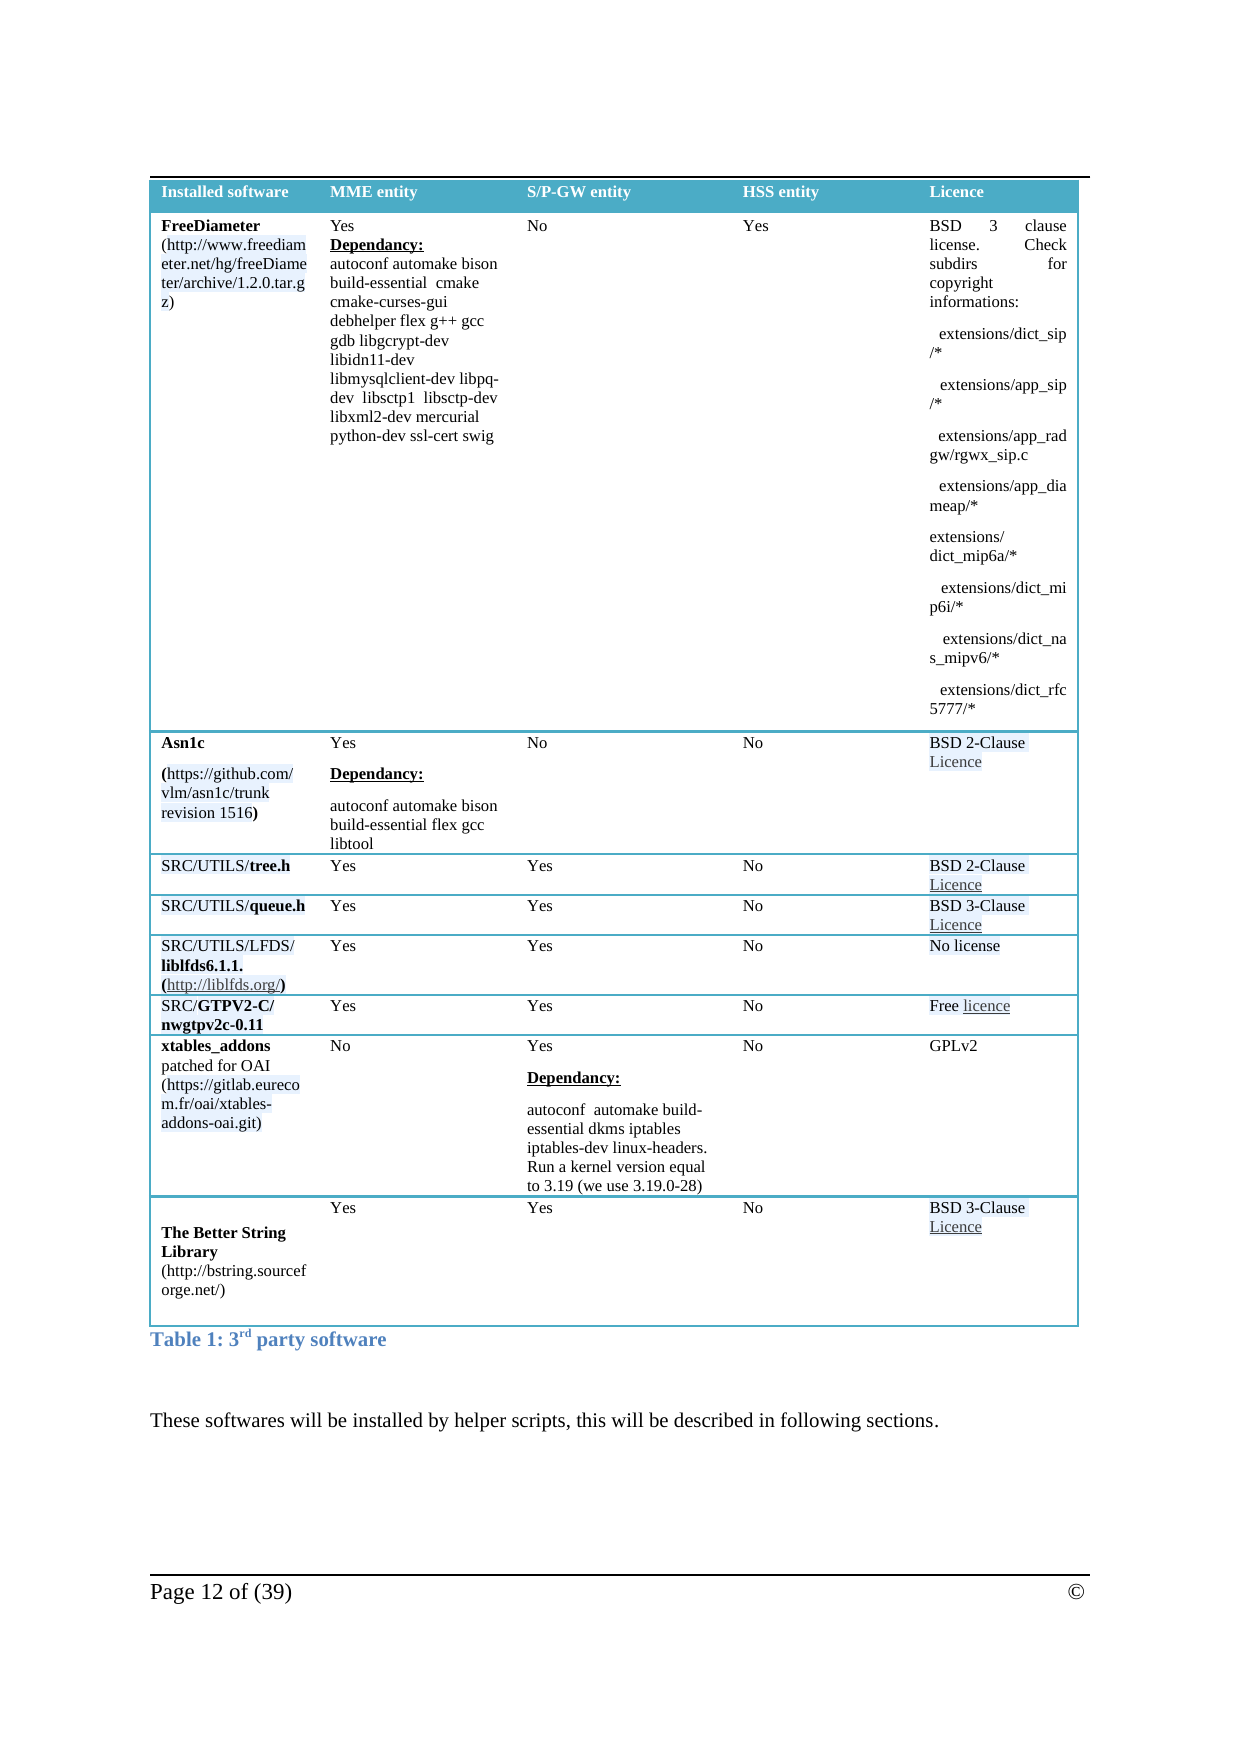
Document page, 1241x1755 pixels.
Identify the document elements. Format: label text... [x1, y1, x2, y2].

table_header MME entity [319, 182, 516, 213]
table_cell SRC/UTILS/queue.h [151, 896, 319, 934]
table_cell Yes Dependancy: autoconf automake build-essential dkms iptables iptables-dev linux-headers. Run a kernel version equal to 3.19 (we use 3.19.0-28) [516, 1036, 731, 1195]
table_header HSS entity [731, 182, 918, 213]
text Table 1: 3rd party software [150, 1327, 1090, 1351]
table_cell No [516, 213, 731, 730]
table_cell BSD 2-Clause Licence [918, 733, 1077, 853]
table_header S/P-GW entity [516, 182, 731, 213]
table_header Installed software [151, 182, 319, 213]
table_cell SRC/UTILS/LFDS/liblfds6.1.1. (http://liblfds.org/) [151, 936, 319, 994]
table_cell Yes [516, 896, 731, 934]
table_cell xtables_addons patched for OAI (https://gitlab.eurecom.fr/oai/xtables-addons-oai.git) [151, 1036, 319, 1195]
table_cell GPLv2 [918, 1036, 1077, 1195]
table_cell The Better String Library (http://bstring.sourceforge.net/) [151, 1198, 319, 1324]
table_cell Yes [731, 213, 918, 730]
table_cell FreeDiameter (http://www.freediameter.net/hg/freeDiameter/archive/1.2.0.tar.gz) [151, 213, 319, 730]
table_cell No [731, 733, 918, 853]
text These softwares will be installed by helper scripts, this will be described in following sections. [150, 1408, 1090, 1432]
table_cell No [731, 855, 918, 894]
table_cell Yes [319, 936, 516, 994]
table_cell BSD 3-Clause Licence [918, 1198, 1077, 1324]
table_cell Yes Dependancy: autoconf automake bison build-essential flex gcc libtool [319, 733, 516, 853]
table_cell No [731, 1198, 918, 1324]
table_cell Yes Dependancy: autoconf automake bison build-essential cmake cmake-curses-gui debhelper flex g++ gcc gdb libgcrypt-dev libidn11-dev libmysqlclient-dev libpq-dev libsctp1 libsctp-dev libxml2-dev mercurial python-dev ssl-cert swig [319, 213, 516, 730]
table_cell No [731, 996, 918, 1034]
table_cell BSD 3 clause license. Check subdirs for copyright informations: extensions/dict_sip/* extensions/app_sip/* extensions/app_radgw/rgwx_sip.c extensions/app_diameap/* extensions/dict_mip6a/* extensions/dict_mip6i/* extensions/dict_nas_mipv6/* extensions/dict_rfc5777/* [918, 213, 1077, 730]
table_cell No [731, 896, 918, 934]
table_header Licence [918, 182, 1077, 213]
table_cell Yes [319, 896, 516, 934]
table_cell Free licence [918, 996, 1077, 1034]
table_cell Yes [319, 855, 516, 894]
table_cell SRC/GTPV2-C/nwgtpv2c-0.11 [151, 996, 319, 1034]
table_cell Asn1c (https://github.com/vlm/asn1c/trunk revision 1516) [151, 733, 319, 853]
table_cell BSD 3-Clause Licence [918, 896, 1077, 934]
table_cell No [319, 1036, 516, 1195]
table_cell Yes [516, 996, 731, 1034]
table_cell Yes [516, 1198, 731, 1324]
table_cell No license [918, 936, 1077, 994]
table_cell BSD 2-Clause Licence [918, 855, 1077, 894]
table_cell Yes [319, 1198, 516, 1324]
table_cell Yes [319, 996, 516, 1034]
table_cell Yes [516, 855, 731, 894]
table_cell No [731, 1036, 918, 1195]
table_cell No [516, 733, 731, 853]
table_cell Yes [516, 936, 731, 994]
table_cell No [731, 936, 918, 994]
table_cell SRC/UTILS/tree.h [151, 855, 319, 894]
